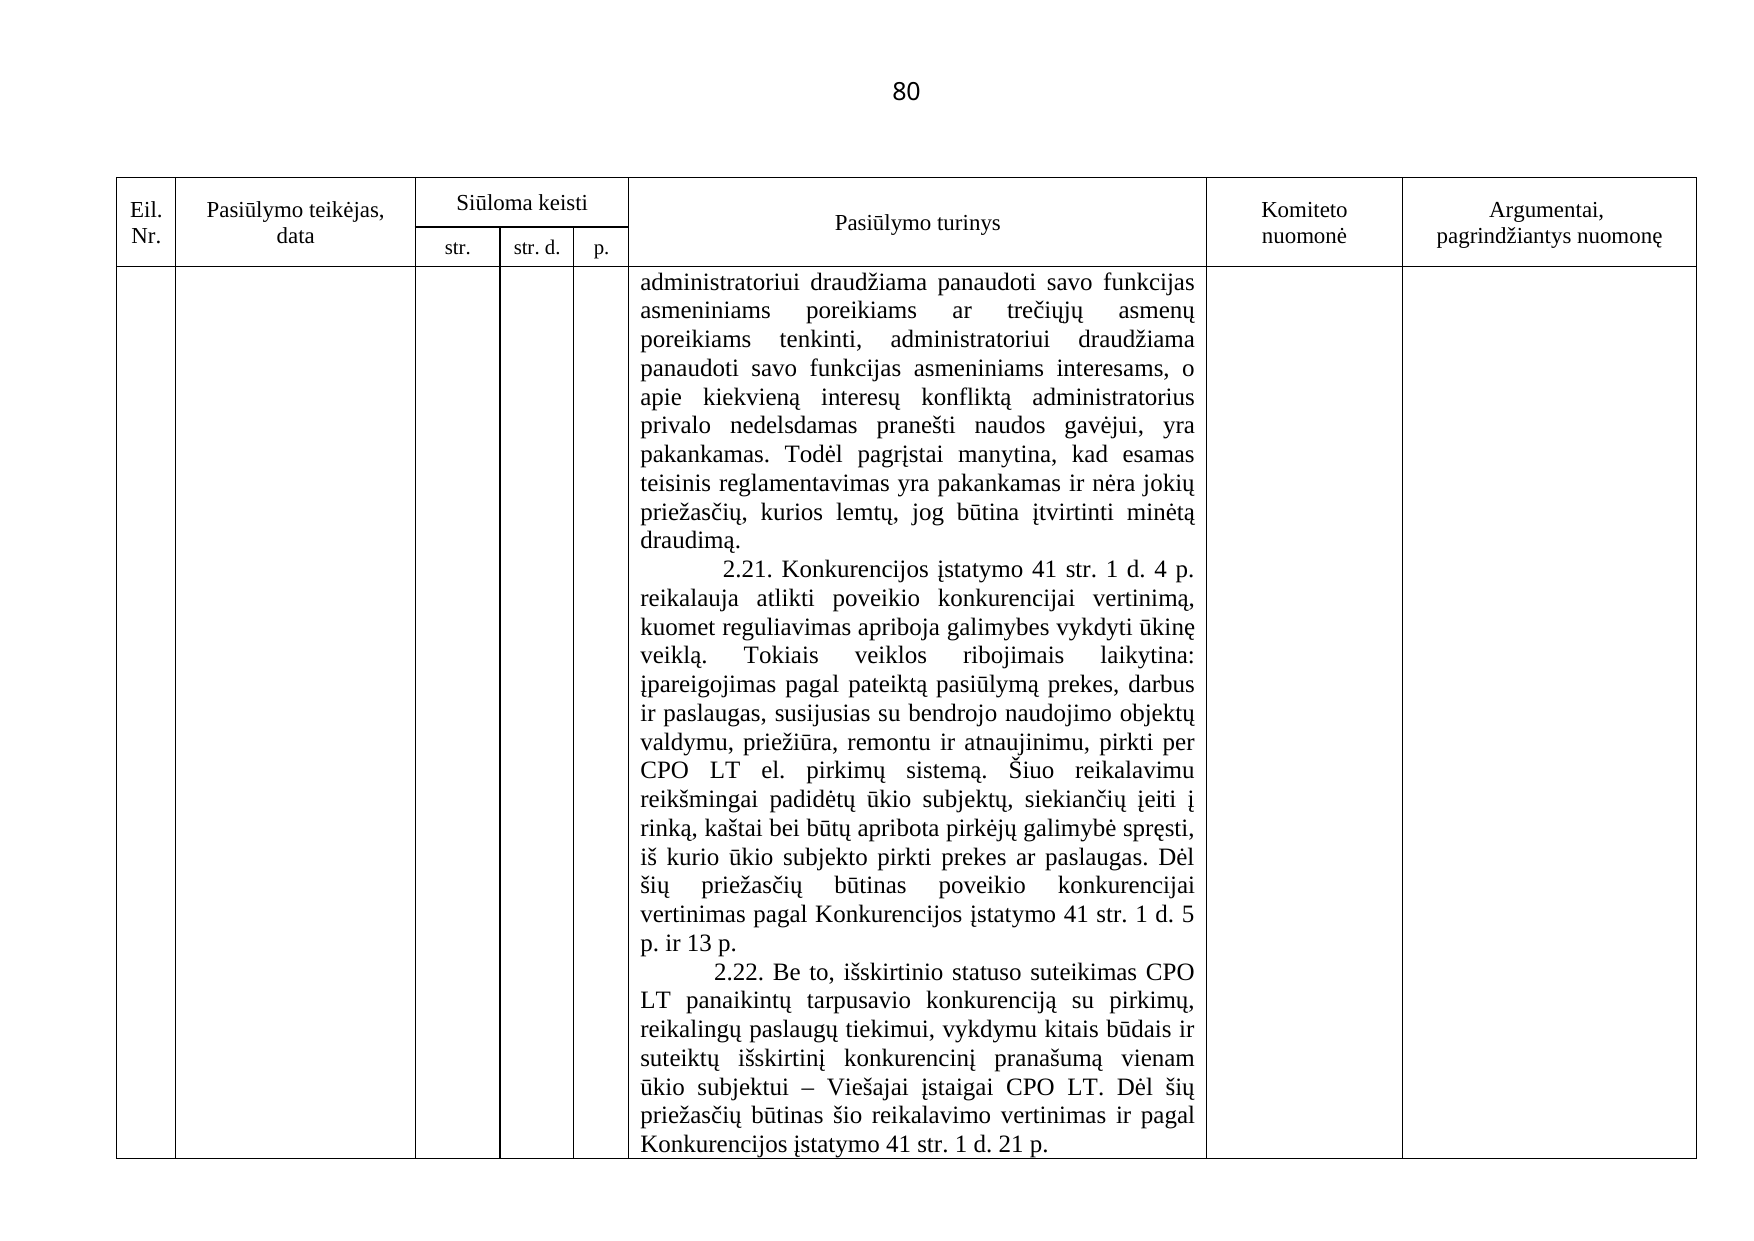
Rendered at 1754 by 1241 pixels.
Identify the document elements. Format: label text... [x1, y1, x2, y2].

table_header Siūloma keisti [416, 178, 628, 226]
table_cell [416, 267, 499, 1158]
table_cell [501, 267, 573, 1158]
table_cell str. d. [501, 228, 573, 266]
table_header Komiteto nuomonė [1207, 178, 1402, 266]
table_header Pasiūlymo turinys [629, 178, 1206, 266]
table_header Eil. Nr. [117, 178, 175, 266]
table_cell [574, 267, 628, 1158]
table_cell str. [416, 228, 499, 266]
table_cell [1403, 267, 1696, 1158]
table_cell [117, 267, 175, 1158]
table_cell administratoriui draudžiama panaudoti savo funkcijas asmeniniams poreikiams ar trečiųjų asmenų poreikiams tenkinti, administratoriui draudžiama panaudoti savo funkcijas asmeniniams interesams, o apie kiekvieną interesų konfliktą administratorius privalo nedelsdamas pranešti naudos gavėjui, yra pakankamas. Todėl pagrįstai manytina, kad esamas teisinis reglamentavimas yra pakankamas ir nėra jokių priežasčių, kurios lemtų, jog būtina įtvirtinti minėtą draudimą. 2.21. Konkurencijos įstatymo 41 str. 1 d. 4 p. reikalauja atlikti poveikio konkurencijai vertinimą, kuomet reguliavimas apriboja galimybes vykdyti ūkinę veiklą. Tokiais veiklos ribojimais laikytina: įpareigojimas pagal pateiktą pasiūlymą prekes, darbus ir paslaugas, susijusias su bendrojo naudojimo objektų valdymu, priežiūra, remontu ir atnaujinimu, pirkti per CPO LT el. pirkimų sistemą. Šiuo reikalavimu reikšmingai padidėtų ūkio subjektų, siekiančių įeiti į rinką, kaštai bei būtų apribota pirkėjų galimybė spręsti, iš kurio ūkio subjekto pirkti prekes ar paslaugas. Dėl šių priežasčių būtinas poveikio konkurencijai vertinimas pagal Konkurencijos įstatymo 41 str. 1 d. 5 p. ir 13 p. 2.22. Be to, išskirtinio statuso suteikimas CPO LT panaikintų tarpusavio konkurenciją su pirkimų, reikalingų paslaugų tiekimui, vykdymu kitais būdais ir suteiktų išskirtinį konkurencinį pranašumą vienam ūkio subjektui – Viešajai įstaigai CPO LT. Dėl šių priežasčių būtinas šio reikalavimo vertinimas ir pagal Konkurencijos įstatymo 41 str. 1 d. 21 p. [629, 267, 1206, 1158]
table_cell p. [574, 228, 628, 266]
table_header Argumentai, pagrindžiantys nuomonę [1403, 178, 1696, 266]
table_cell [1207, 267, 1402, 1158]
table_cell [176, 267, 415, 1158]
table_header Pasiūlymo teikėjas, data [176, 178, 415, 266]
